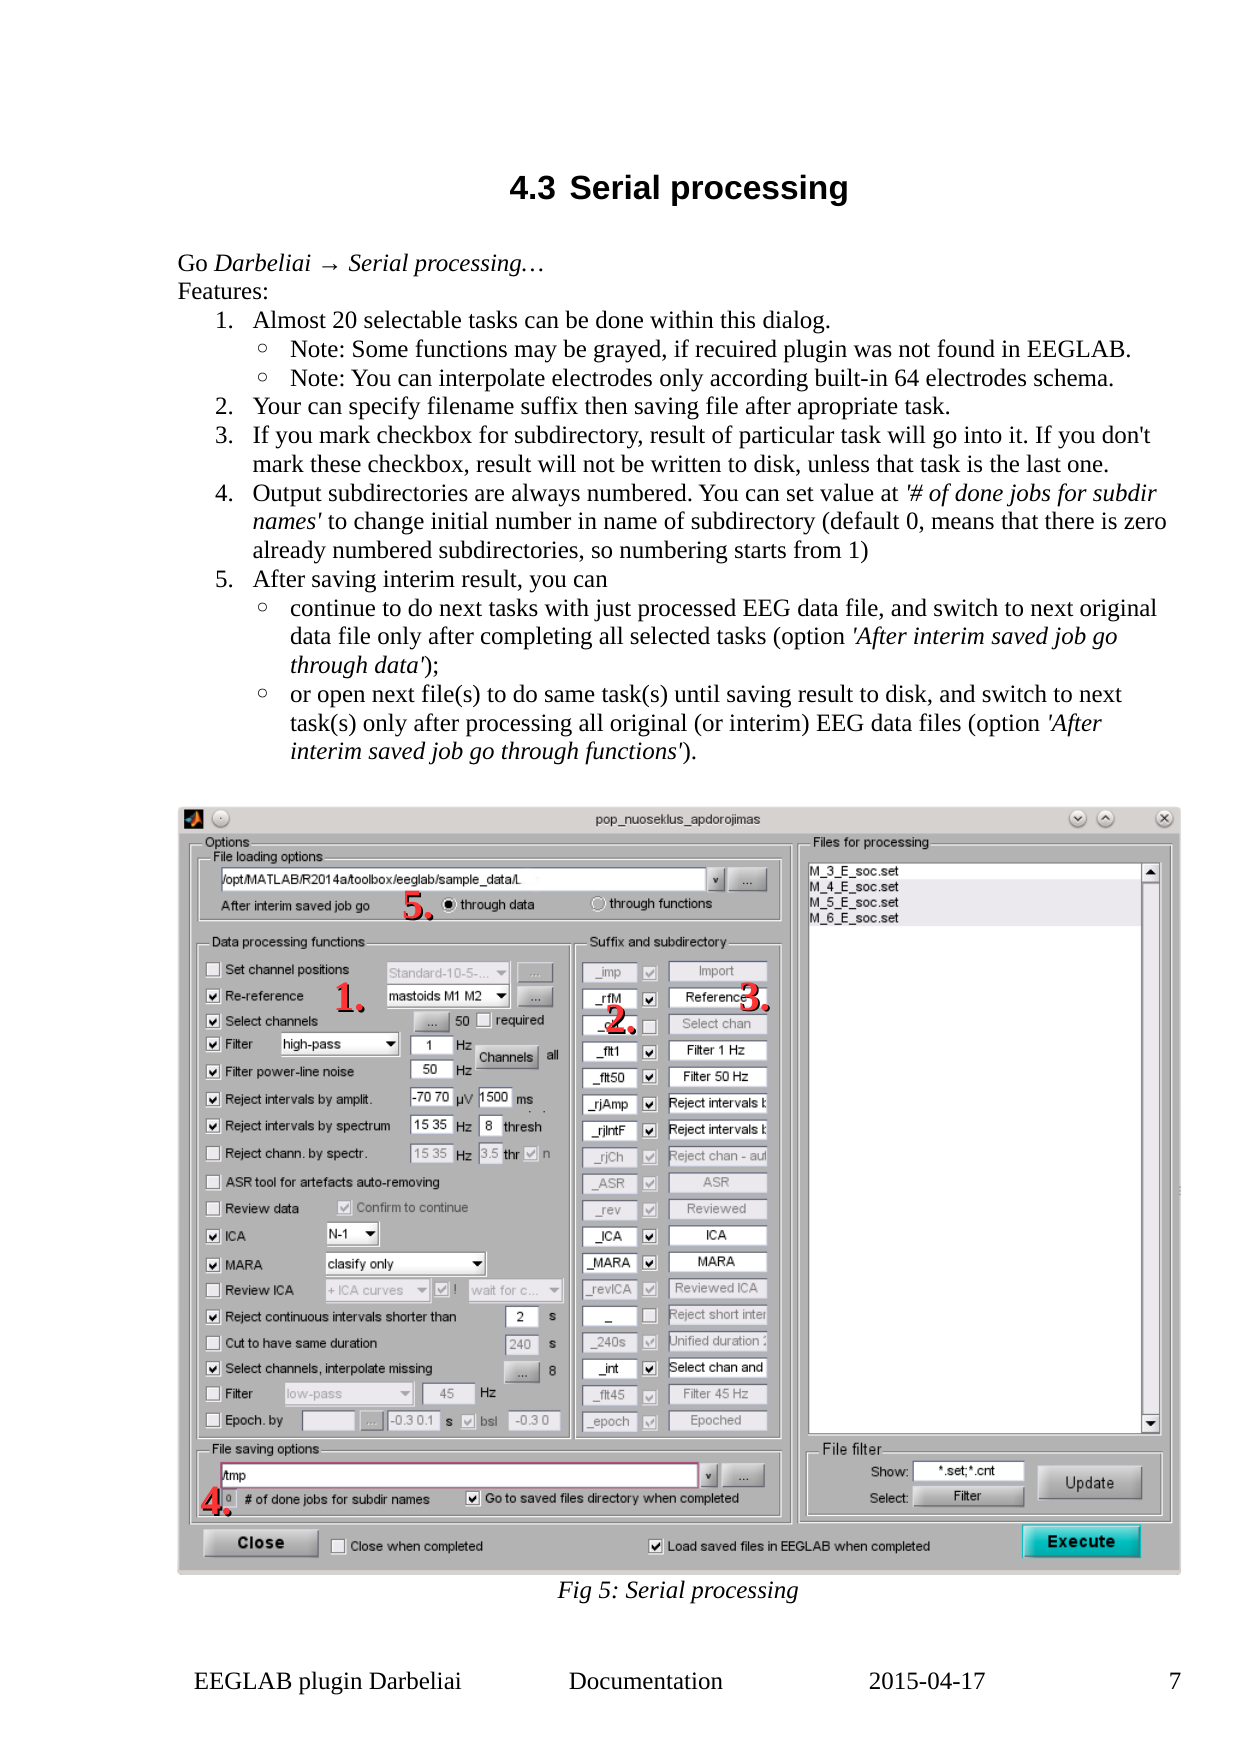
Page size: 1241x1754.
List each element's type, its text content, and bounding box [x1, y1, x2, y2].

list Almost 20 selectable tasks can be done within this dialog. [215, 305, 1181, 334]
list Note: You can interpolate electrodes only according built-in 64 electrodes schema. [252, 363, 1181, 391]
text Features: [177, 276, 1181, 305]
list continue to do next tasks with just processed EEG data file, and switch to next original data file only after completing all selected tasks (option 'After interim saved job go through data'); [252, 593, 1181, 679]
picture [177, 806, 1182, 1575]
list Note: Some functions may be grayed, if recuired plugin was not found in EEGLAB. [252, 334, 1181, 363]
list If you mark checkbox for subdirectory, result of particular task will go into it. If you don't mark these checkbox, result will not be written to disk, unless that task is the last one. [215, 420, 1181, 478]
list Output subdirectories are always numbered. You can set value at '# of done jobs for subdir names' to change initial number in name of subdirectory (default 0, means that there is zero already numbered subdirectories, so numbering starts from 1) [215, 478, 1181, 564]
subtitle Serial processing [177, 168, 1181, 206]
text Fig 5: Serial processing [177, 1575, 1181, 1604]
text Go Darbeliai → Serial processing… [177, 248, 1181, 276]
list After saving interim result, you can [215, 564, 1181, 593]
list or open next file(s) to do same task(s) until saving result to disk, and switch to next task(s) only after processing all original (or interim) EEG data files (option 'After interim saved job go through functions'). [252, 679, 1181, 765]
list Your can specify filename suffix then saving file after apropriate task. [215, 391, 1181, 420]
